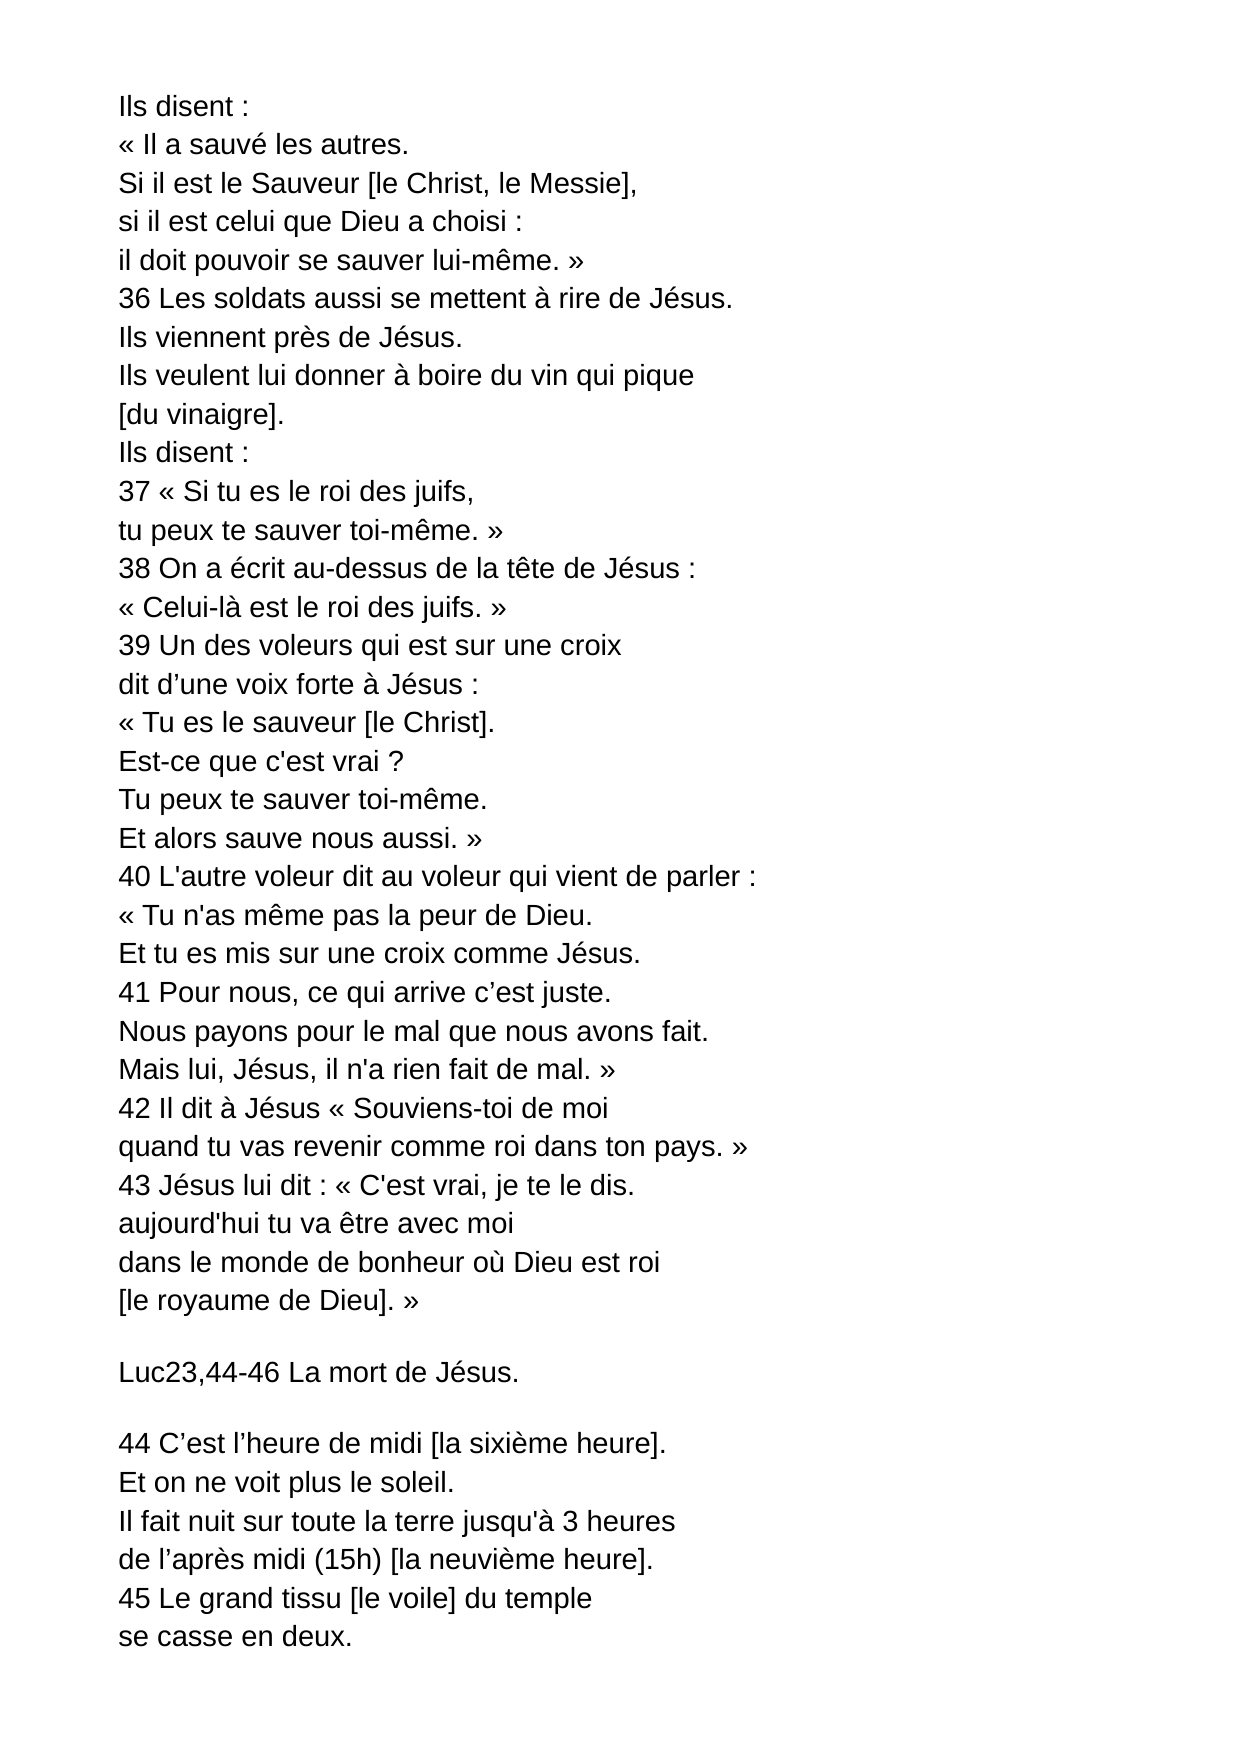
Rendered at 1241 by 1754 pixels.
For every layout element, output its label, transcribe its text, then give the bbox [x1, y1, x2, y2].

text 42 Il dit à Jésus « Souviens-toi de moi [118, 1091, 1122, 1124]
text Et tu es mis sur une croix comme Jésus. [118, 936, 1122, 970]
text « Il a sauvé les autres. [118, 127, 1122, 161]
text 41 Pour nous, ce qui arrive c’est juste. [118, 975, 1122, 1008]
text quand tu vas revenir comme roi dans ton pays. » [118, 1129, 1122, 1163]
text dans le monde de bonheur où Dieu est roi [118, 1245, 1122, 1278]
text si il est celui que Dieu a choisi : [118, 204, 1122, 238]
text Ils disent : [118, 435, 1122, 469]
text « Tu n'as même pas la peur de Dieu. [118, 898, 1122, 931]
text dit d’une voix forte à Jésus : [118, 667, 1122, 700]
text Si il est le Sauveur [le Christ, le Messie], [118, 166, 1122, 199]
text 45 Le grand tissu [le voile] du temple [118, 1581, 1122, 1614]
text il doit pouvoir se sauver lui-même. » [118, 243, 1122, 276]
text [le royaume de Dieu]. » [118, 1283, 1122, 1317]
text 40 L'autre voleur dit au voleur qui vient de parler : [118, 859, 1122, 893]
text Il fait nuit sur toute la terre jusqu'à 3 heures [118, 1503, 1122, 1537]
text se casse en deux. [118, 1619, 1122, 1653]
text Ils veulent lui donner à boire du vin qui pique [118, 358, 1122, 392]
text Ils viennent près de Jésus. [118, 320, 1122, 353]
text Ils disent : [118, 88, 1122, 122]
text 39 Un des voleurs qui est sur une croix [118, 628, 1122, 662]
text Mais lui, Jésus, il n'a rien fait de mal. » [118, 1052, 1122, 1086]
text Tu peux te sauver toi-même. [118, 782, 1122, 816]
text 37 « Si tu es le roi des juifs, [118, 474, 1122, 507]
text de l’après midi (15h) [la neuvième heure]. [118, 1542, 1122, 1576]
text Luc23,44-46 La mort de Jésus. [118, 1355, 1122, 1388]
text Et alors sauve nous aussi. » [118, 821, 1122, 854]
text tu peux te sauver toi-même. » [118, 512, 1122, 546]
text [du vinaigre]. [118, 397, 1122, 430]
text « Tu es le sauveur [le Christ]. [118, 705, 1122, 739]
text 43 Jésus lui dit : « C'est vrai, je te le dis. [118, 1168, 1122, 1201]
text 38 On a écrit au-dessus de la tête de Jésus : [118, 551, 1122, 584]
text Nous payons pour le mal que nous avons fait. [118, 1013, 1122, 1047]
text Et on ne voit plus le soleil. [118, 1465, 1122, 1498]
text aujourd'hui tu va être avec moi [118, 1206, 1122, 1240]
text 36 Les soldats aussi se mettent à rire de Jésus. [118, 281, 1122, 315]
text Est-ce que c'est vrai ? [118, 744, 1122, 777]
text 44 C’est l’heure de midi [la sixième heure]. [118, 1426, 1122, 1460]
text « Celui-là est le roi des juifs. » [118, 589, 1122, 623]
